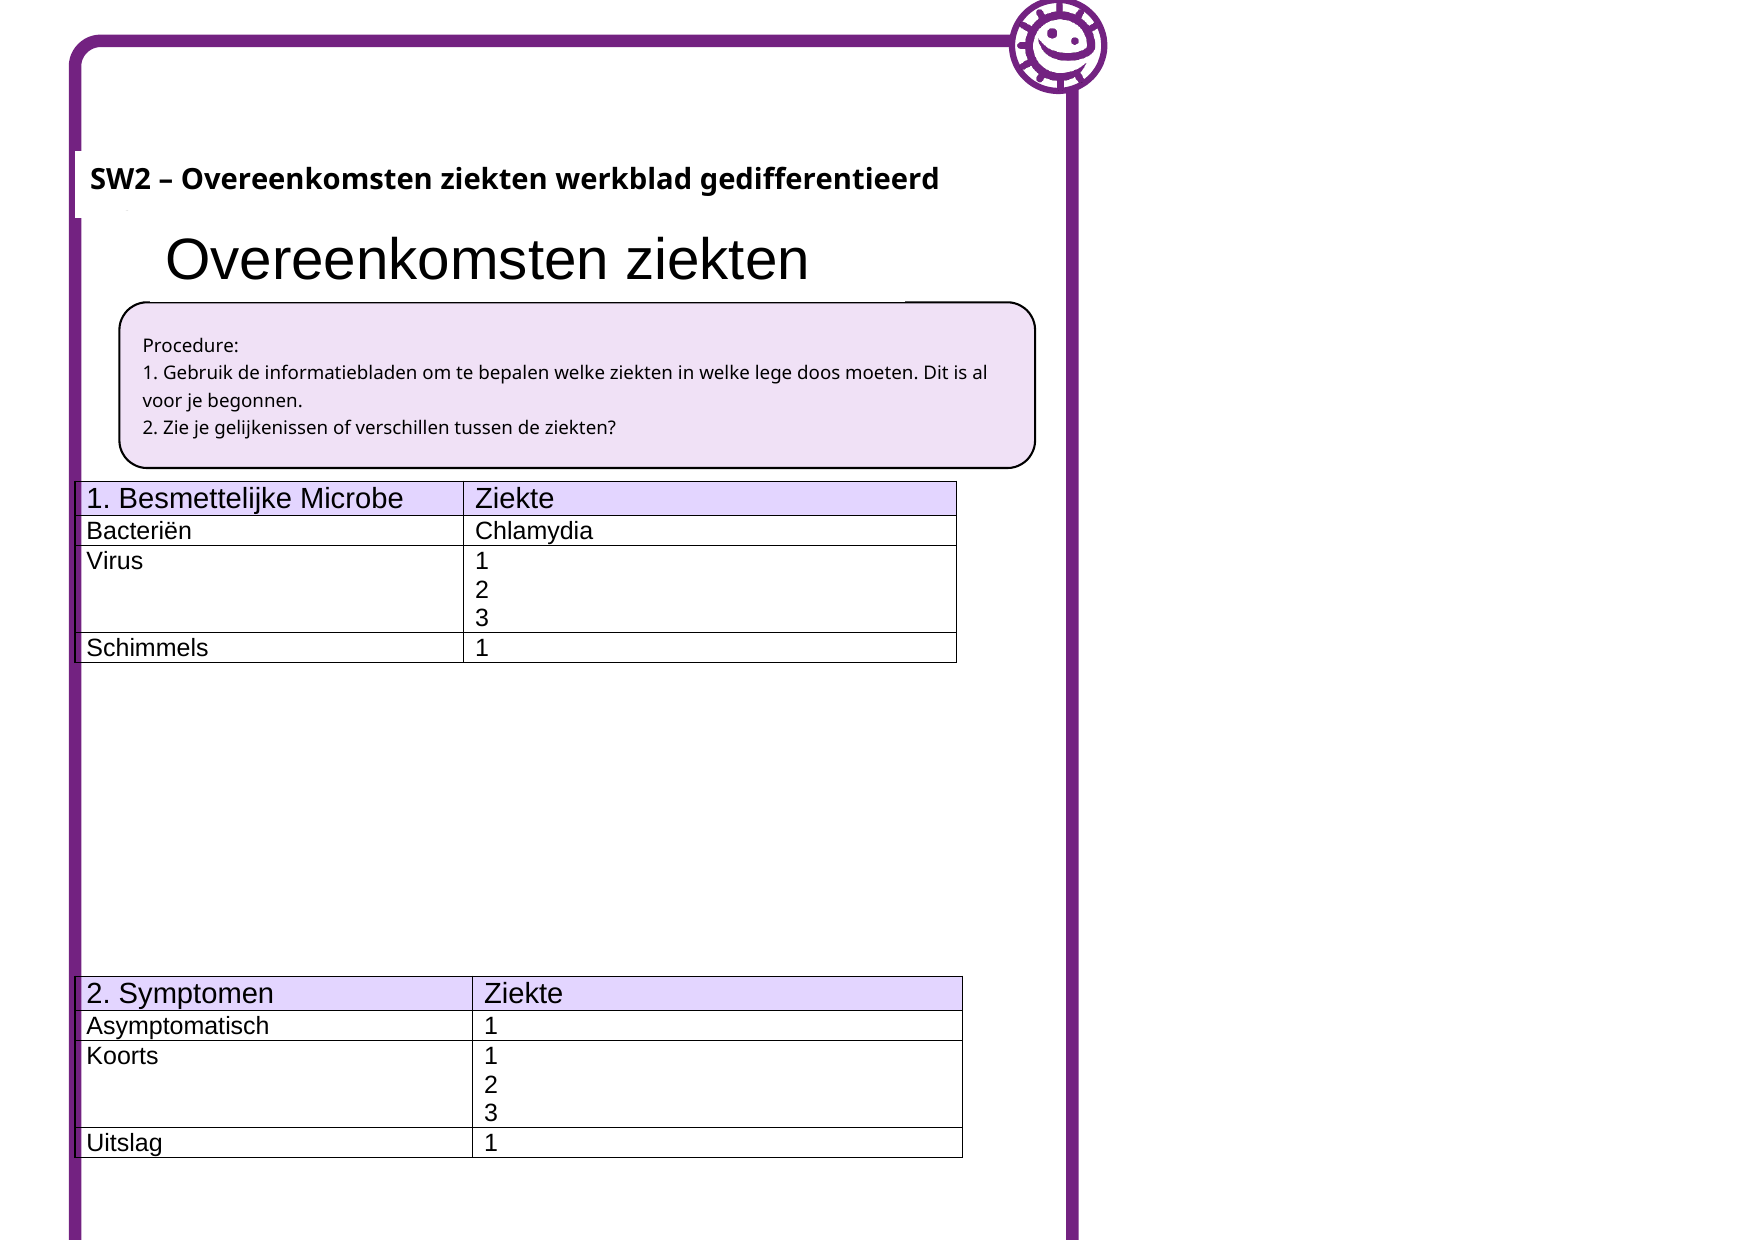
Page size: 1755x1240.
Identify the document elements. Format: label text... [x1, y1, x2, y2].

table_header 1. Besmettelijke Microbe [82, 482, 463, 515]
subtitle SW2 – Overeenkomsten ziekten werkblad gedifferentieerd 1/2 [90, 159, 959, 210]
table_cell Bacteriën [82, 516, 463, 545]
table_cell Virus [82, 546, 463, 632]
table_cell Asymptomatisch [82, 1011, 472, 1040]
table_cell 1 2 3 [473, 1041, 962, 1127]
table_cell 1 [464, 633, 956, 662]
table_cell Schimmels [82, 633, 463, 662]
table_cell Koorts [82, 1041, 472, 1127]
table_header 2. Symptomen [82, 977, 472, 1010]
table_header Ziekte [473, 977, 962, 1010]
table_cell Uitslag [82, 1128, 472, 1157]
text Overeenkomsten ziekten [165, 225, 890, 292]
table_cell 1 2 3 [464, 546, 956, 632]
table_header Ziekte [464, 482, 956, 515]
table_cell Chlamydia [464, 516, 956, 545]
table_cell 1 [473, 1011, 962, 1040]
table_cell 1 [473, 1128, 962, 1157]
